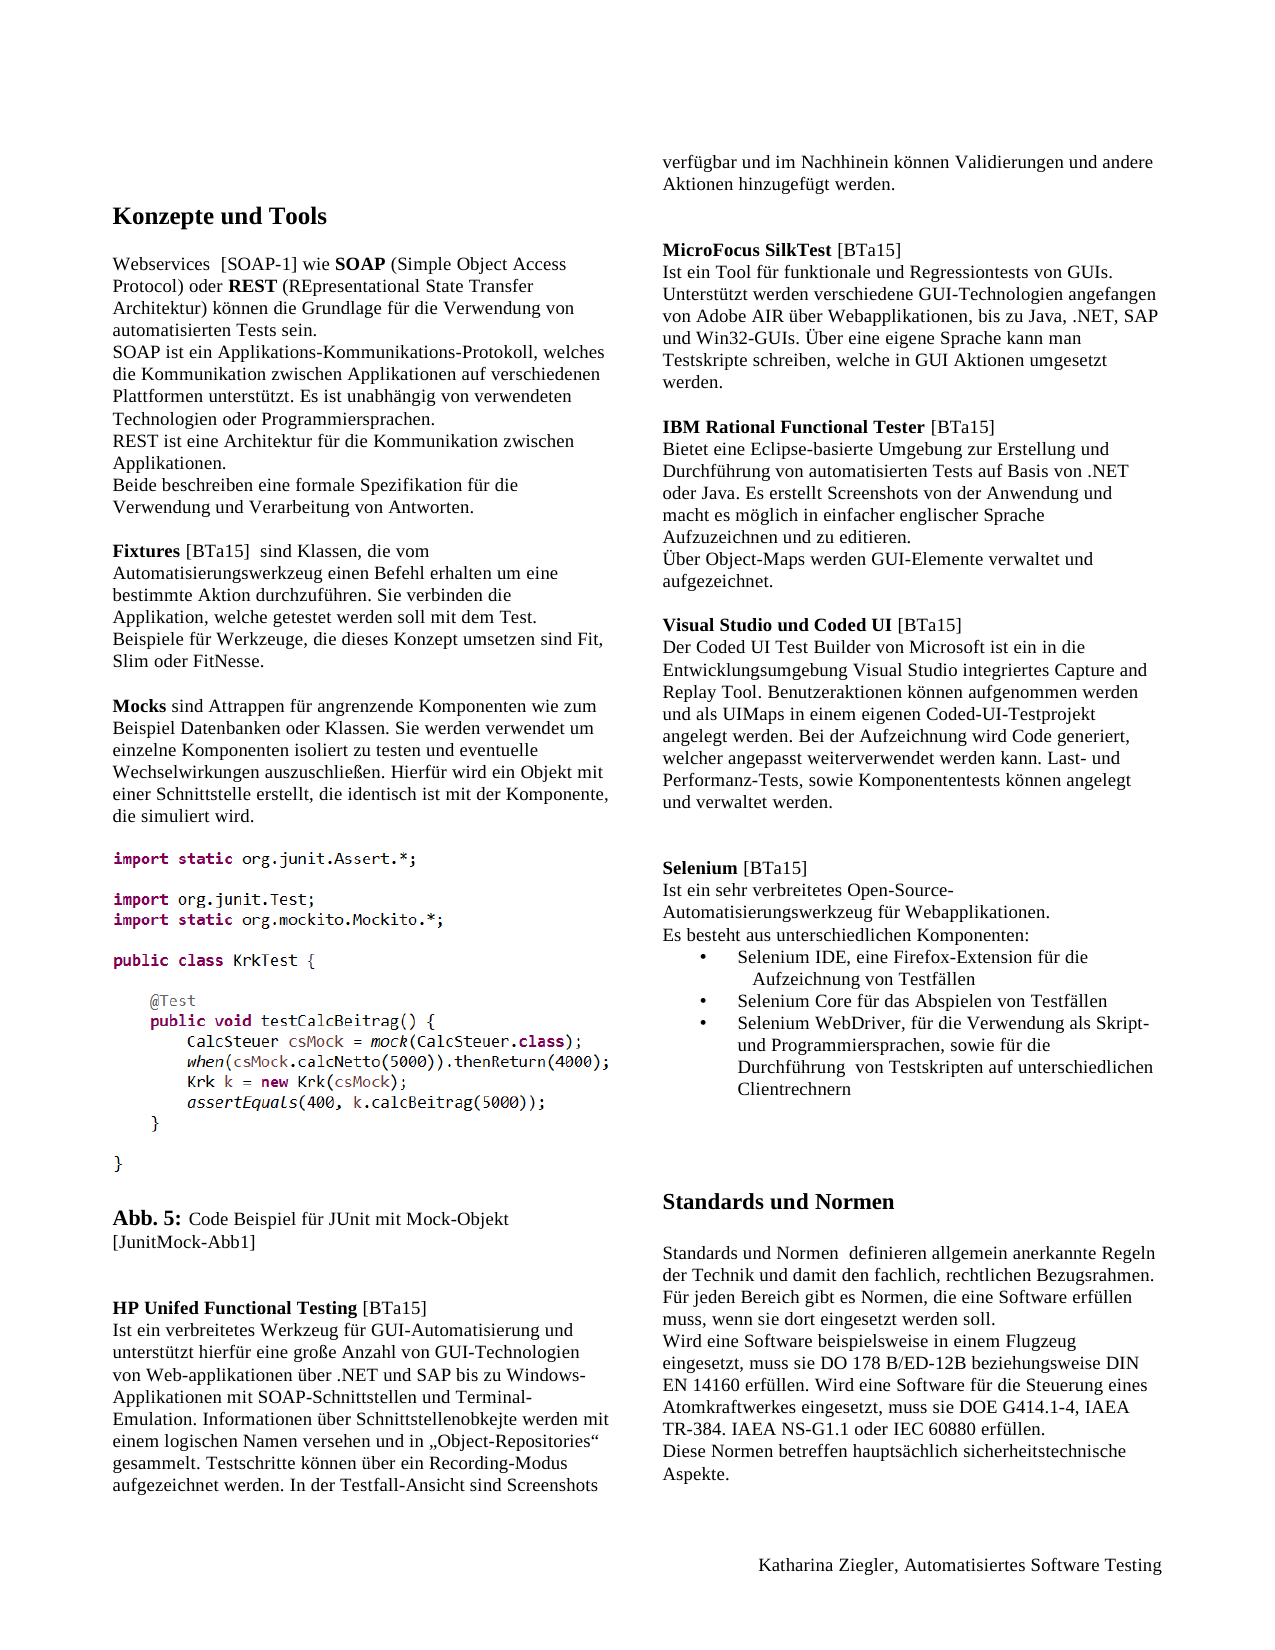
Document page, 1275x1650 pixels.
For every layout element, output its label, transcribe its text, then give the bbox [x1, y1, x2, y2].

picture [112, 848, 613, 1179]
text Beispiele für Werkzeuge, die dieses Konzept umsetzen sind Fit, Slim oder FitNesse. [112, 628, 612, 672]
text Webservices [SOAP-1] wie SOAP (Simple Object Access Protocol) oder REST (REpresentational State Transfer Architektur) können die Grundlage für die Verwendung von automatisierten Tests sein. [112, 252, 612, 341]
text Standards und Normen definieren allgemein anerkannte Regeln der Technik und damit den fachlich, rechtlichen Bezugsrahmen. [662, 1241, 1162, 1285]
text Beide beschreiben eine formale Spezifikation für die Verwendung und Verarbeitung von Antworten. [112, 473, 612, 517]
text Standards und Normen [662, 1188, 1162, 1214]
text Ist ein sehr verbreitetes Open-Source-Automatisierungswerkzeug für Webapplikationen. [662, 879, 1162, 923]
text SOAP ist ein Applikations-Kommunikations-Protokoll, welches die Kommunikation zwischen Applikationen auf verschiedenen Plattformen unterstützt. Es ist unabhängig von verwendeten Technologien oder Programmiersprachen. [112, 341, 612, 429]
list Selenium Core für das Abspielen von Testfällen [700, 989, 1162, 1011]
text Mocks sind Attrappen für angrenzende Komponenten wie zum Beispiel Datenbanken oder Klassen. Sie werden verwendet um einzelne Komponenten isoliert zu testen und eventuelle Wechselwirkungen auszuschließen. Hierfür wird ein Objekt mit einer Schnittstelle erstellt, die identisch ist mit der Komponente, die simuliert wird. [112, 694, 612, 826]
text Diese Normen betreffen hauptsächlich sicherheitstechnische Aspekte. [662, 1440, 1162, 1484]
text HP Unifed Functional Testing [BTa15] [112, 1297, 612, 1319]
text Bietet eine Eclipse-basierte Umgebung zur Erstellung und Durchführung von automatisierten Tests auf Basis von .NET oder Java. Es erstellt Screenshots von der Anwendung und macht es möglich in einfacher englischer Sprache Aufzuzeichnen und zu editieren. [662, 437, 1162, 547]
text Aufzeichnung von Testfällen [662, 967, 1162, 989]
text Visual Studio und Coded UI [BTa15] [662, 614, 1162, 636]
text [JunitMock-Abb1] [112, 1231, 612, 1253]
text Für jeden Bereich gibt es Normen, die eine Software erfüllen muss, wenn sie dort eingesetzt werden soll. [662, 1285, 1162, 1329]
text Selenium [BTa15] [662, 857, 1162, 879]
text Über Object-Maps werden GUI-Elemente verwaltet und aufgezeichnet. [662, 547, 1162, 592]
text Wird eine Software beispielsweise in einem Flugzeug eingesetzt, muss sie DO 178 B/ED-12B beziehungsweise DIN EN 14160 erfüllen. Wird eine Software für die Steuerung eines Atomkraftwerkes eingesetzt, muss sie DOE G414.1-4, IAEA TR-384. IAEA NS-G1.1 oder IEC 60880 erfüllen. [662, 1329, 1162, 1440]
text Ist ein Tool für funktionale und Regressiontests von GUIs. [662, 260, 1162, 282]
text Unterstützt werden verschiedene GUI-Technologien angefangen von Adobe AIR über Webapplikationen, bis zu Java, .NET, SAP und Win32-GUIs. Über eine eigene Sprache kann man Testskripte schreiben, welche in GUI Aktionen umgesetzt werden. [662, 282, 1162, 393]
list Selenium IDE, eine Firefox-Extension für die [700, 945, 1162, 967]
text Ist ein verbreitetes Werkzeug für GUI-Automatisierung und unterstützt hierfür eine große Anzahl von GUI-Technologien von Web-applikationen über .NET und SAP bis zu Windows-Applikationen mit SOAP-Schnittstellen und Terminal-Emulation. Informationen über Schnittstellenobkejte werden mit einem logischen Namen versehen und in „Object-Repositories“ gesammelt. Testschritte können über ein Recording-Modus aufgezeichnet werden. In der Testfall-Ansicht sind Screenshots [112, 1319, 612, 1496]
text IBM Rational Functional Tester [BTa15] [662, 415, 1162, 437]
text Abb. 5: Code Beispiel für JUnit mit Mock-Objekt [112, 1205, 612, 1231]
text Konzepte und Tools [112, 201, 612, 230]
text Es besteht aus unterschiedlichen Komponenten: [662, 923, 1162, 945]
text Fixtures [BTa15] sind Klassen, die vom Automatisierungswerkzeug einen Befehl erhalten um eine bestimmte Aktion durchzuführen. Sie verbinden die Applikation, welche getestet werden soll mit dem Test. [112, 539, 612, 628]
text verfügbar und im Nachhinein können Validierungen und andere Aktionen hinzugefügt werden. [662, 150, 1162, 194]
text Der Coded UI Test Builder von Microsoft ist ein in die Entwicklungsumgebung Visual Studio integriertes Capture and Replay Tool. Benutzeraktionen können aufgenommen werden und als UIMaps in einem eigenen Coded-UI-Testprojekt angelegt werden. Bei der Aufzeichnung wird Code generiert, welcher angepasst weiterverwendet werden kann. Last- und Performanz-Tests, sowie Komponententests können angelegt und verwaltet werden. [662, 636, 1162, 812]
text REST ist eine Architektur für die Kommunikation zwischen Applikationen. [112, 429, 612, 473]
text MicroFocus SilkTest [BTa15] [662, 238, 1162, 260]
list Selenium WebDriver, für die Verwendung als Skript- und Programmiersprachen, sowie für die Durchführung von Testskripten auf unterschiedlichen Clientrechnern [700, 1011, 1162, 1099]
